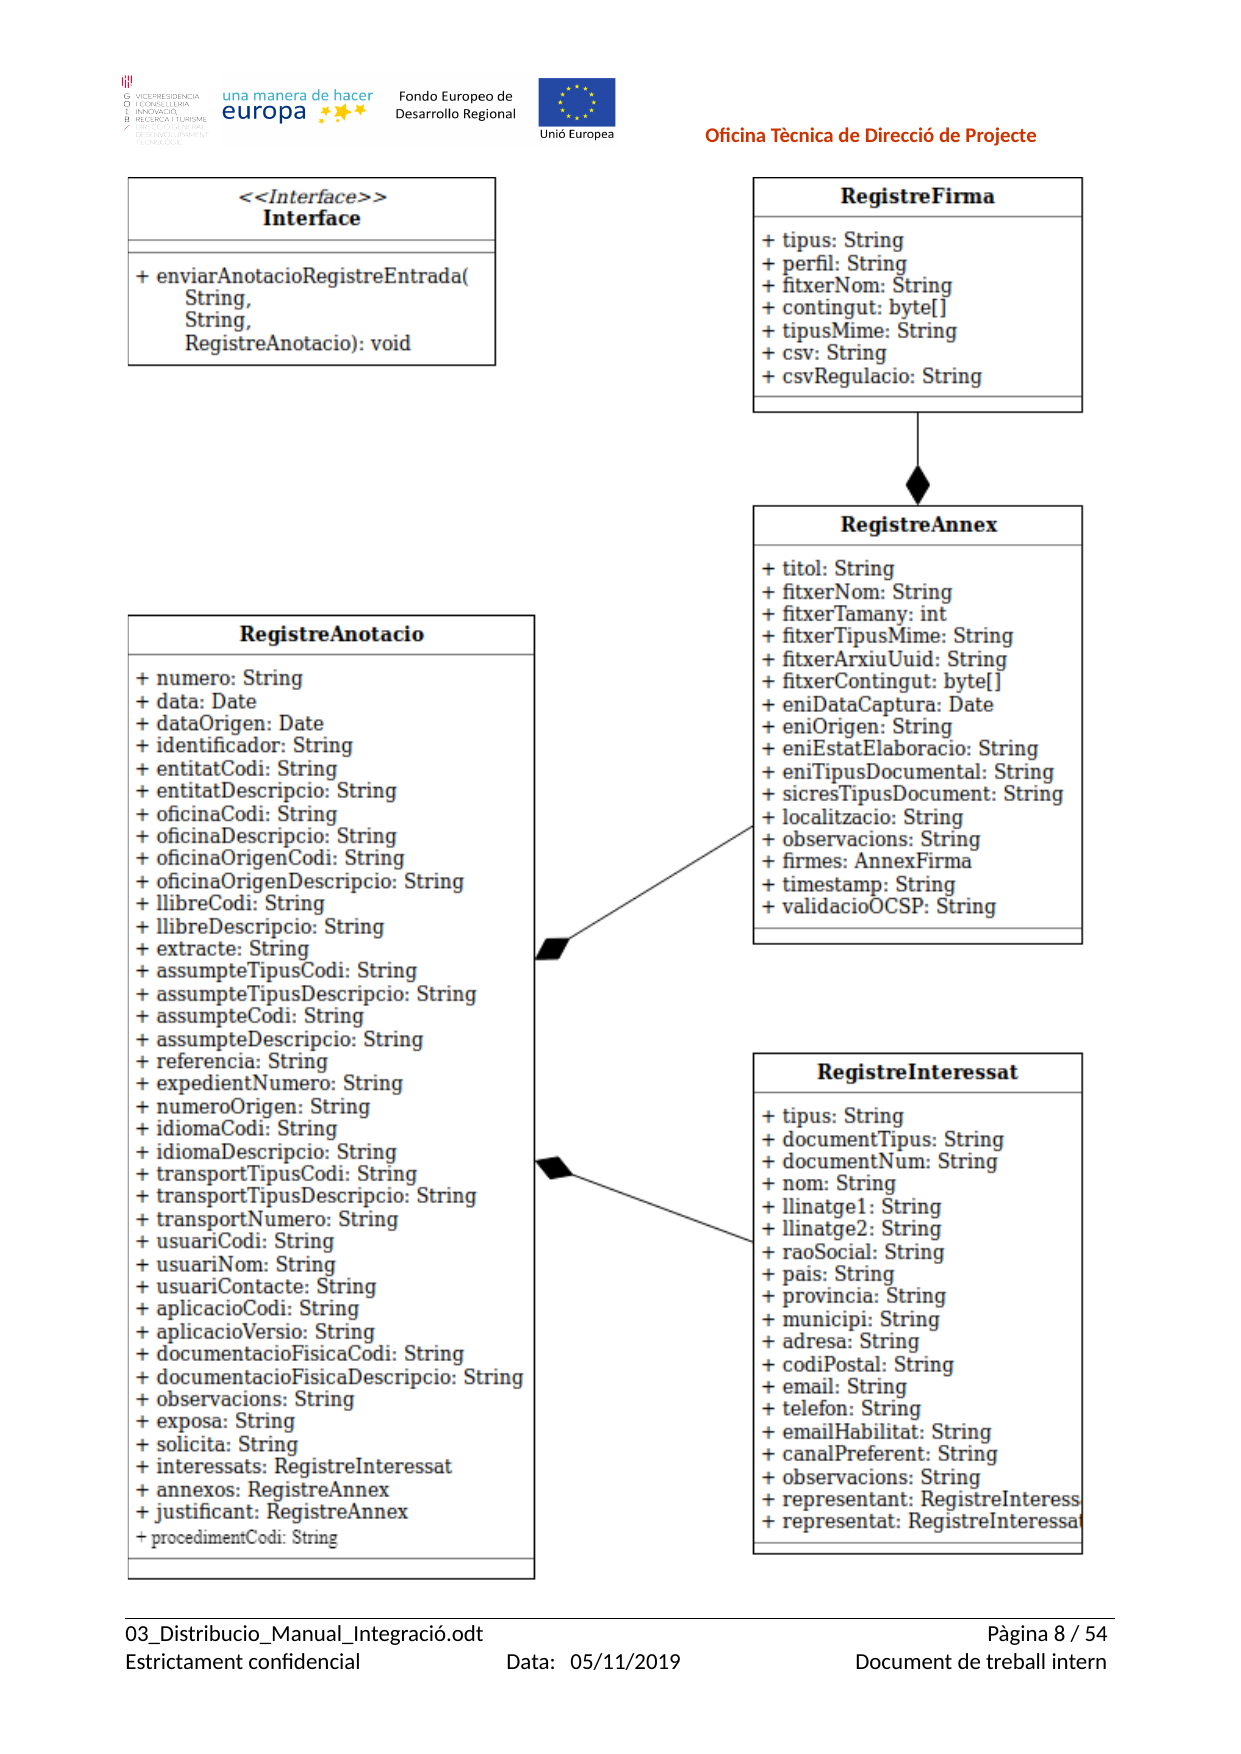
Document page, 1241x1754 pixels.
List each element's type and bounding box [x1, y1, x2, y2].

picture [219, 73, 621, 147]
picture [118, 73, 213, 147]
picture [127, 177, 1113, 1594]
